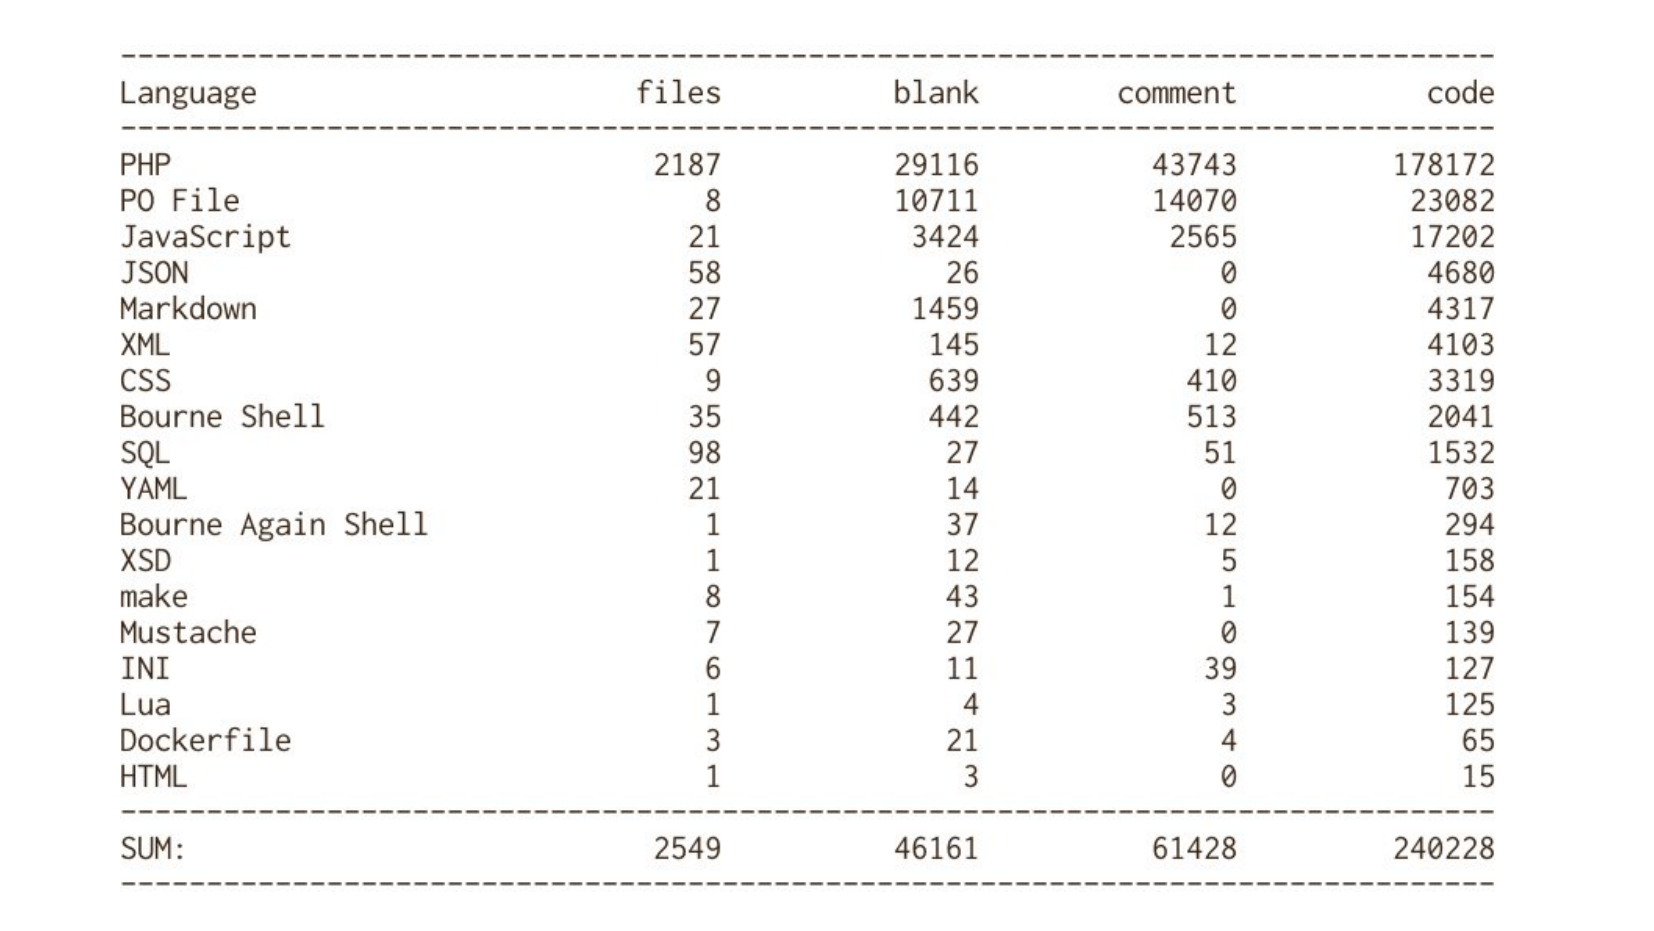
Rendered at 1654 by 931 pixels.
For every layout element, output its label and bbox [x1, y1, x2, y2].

picture [120, 44, 1505, 892]
